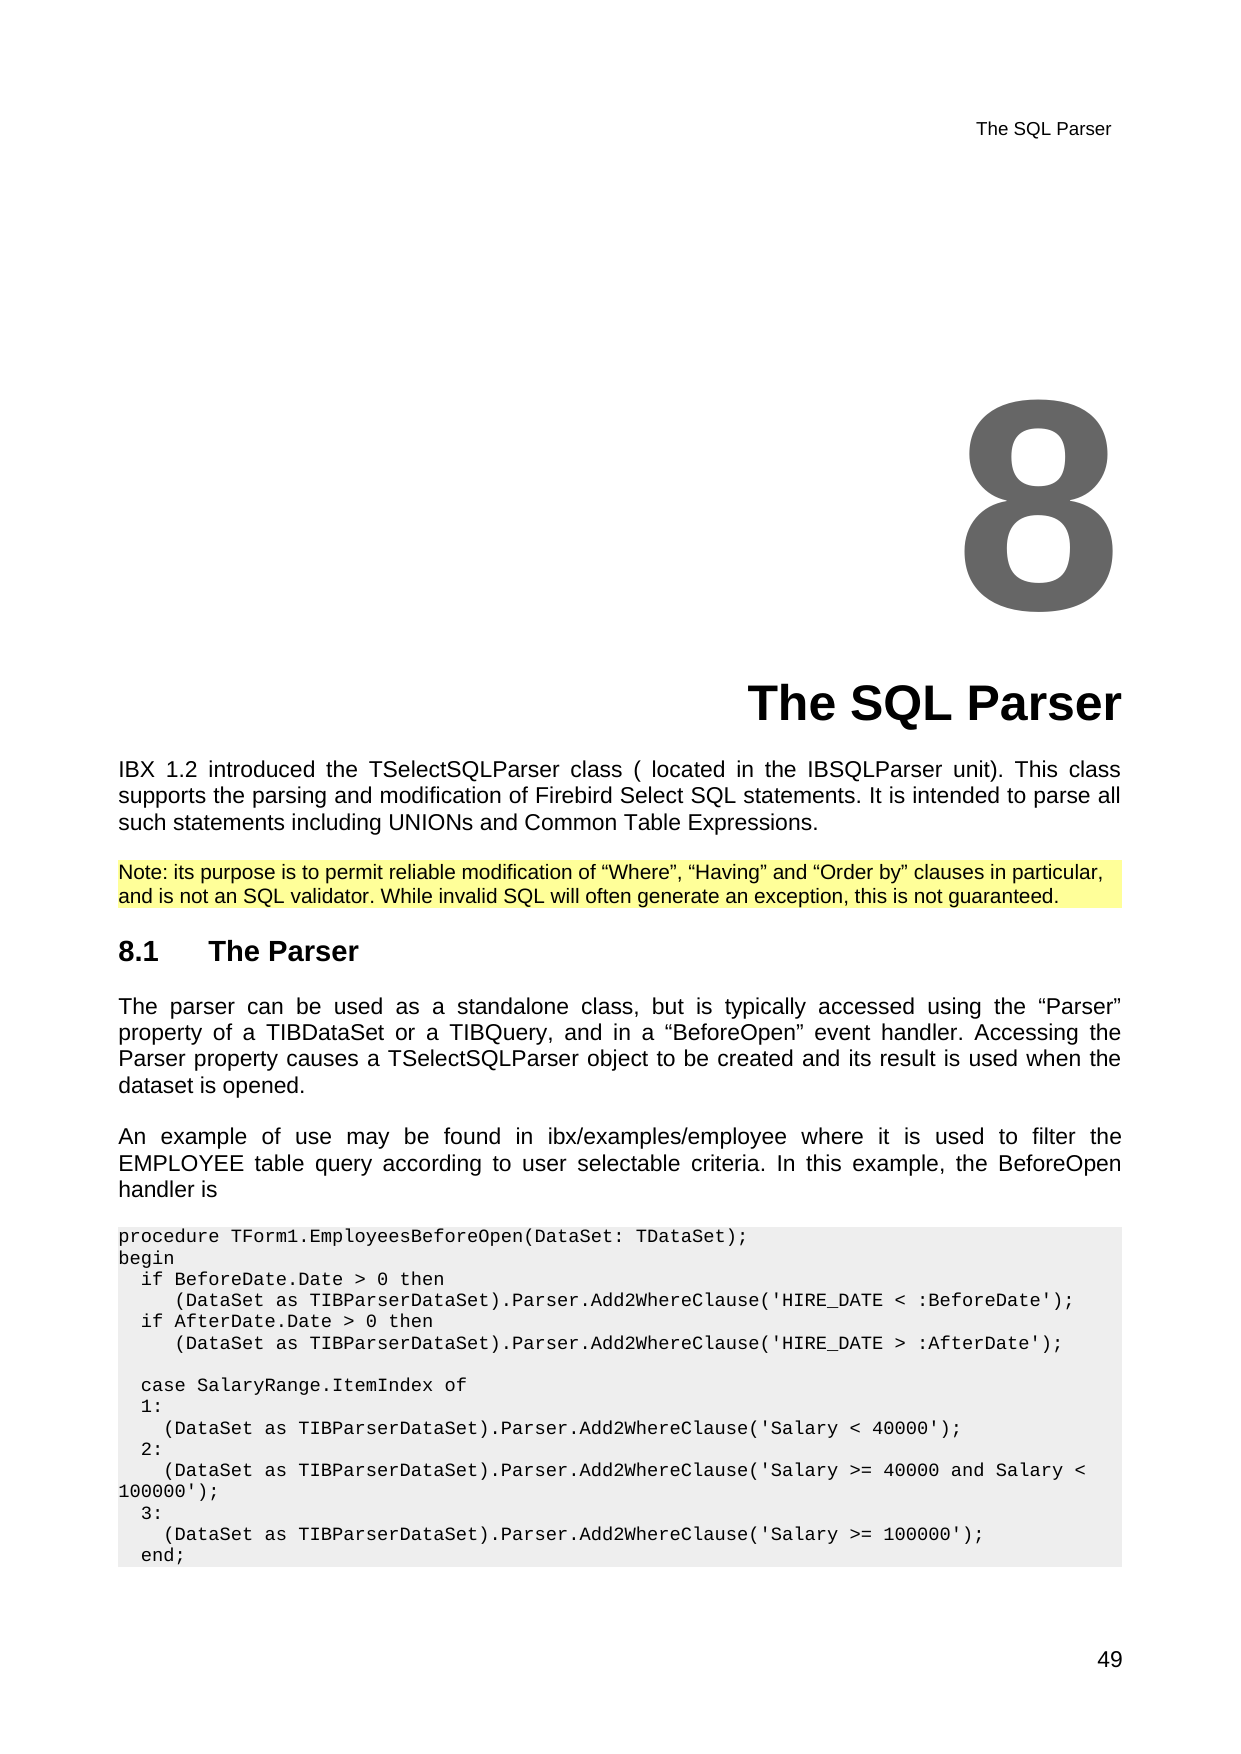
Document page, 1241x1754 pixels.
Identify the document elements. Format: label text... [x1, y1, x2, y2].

text case SalaryRange.ItemIndex of [118, 1376, 1122, 1397]
text end; [118, 1546, 1122, 1567]
text The parser can be used as a standalone class, but is typically accessed using the “Parser” property of a TIBDataSet or a TIBQuery, and in a “BeforeOpen” event handler. Accessing the Parser property causes a TSelectSQLParser object to be created and its result is used when the dataset is opened. [118, 993, 1122, 1098]
text procedure TForm1.EmployeesBeforeOpen(DataSet: TDataSet); [118, 1227, 1122, 1248]
subtitle The Parser [118, 934, 1122, 967]
text 1: [118, 1397, 1122, 1418]
text (DataSet as TIBParserDataSet).Parser.Add2WhereClause('HIRE_DATE < :BeforeDate'); [118, 1291, 1122, 1312]
text (DataSet as TIBParserDataSet).Parser.Add2WhereClause('Salary >= 40000 and Salary < 100000'); [118, 1461, 1122, 1503]
text begin [118, 1248, 1122, 1270]
text if AfterDate.Date > 0 then [118, 1312, 1122, 1333]
text An example of use may be found in ibx/examples/employee where it is used to filter the EMPLOYEE table query according to user selectable criteria. In this example, the BeforeOpen handler is [118, 1123, 1122, 1202]
text (DataSet as TIBParserDataSet).Parser.Add2WhereClause('HIRE_DATE > :AfterDate'); [118, 1333, 1122, 1355]
text Note: its purpose is to permit reliable modification of “Where”, “Having” and “Order by” clauses in particular, and is not an SQL validator. While invalid SQL will often generate an exception, this is not guaranteed. [118, 860, 1122, 908]
text 2: [118, 1440, 1122, 1461]
text (DataSet as TIBParserDataSet).Parser.Add2WhereClause('Salary < 40000'); [118, 1418, 1122, 1440]
text 3: [118, 1503, 1122, 1525]
text (DataSet as TIBParserDataSet).Parser.Add2WhereClause('Salary >= 100000'); [118, 1525, 1122, 1546]
text IBX 1.2 introduced the TSelectSQLParser class ( located in the IBSQLParser unit). This class supports the parsing and modification of Firebird Select SQL statements. It is intended to parse all such statements including UNIONs and Common Table Expressions. [118, 756, 1122, 835]
text if BeforeDate.Date > 0 then [118, 1270, 1122, 1291]
subtitle The SQL Parser [81, 328, 1122, 731]
